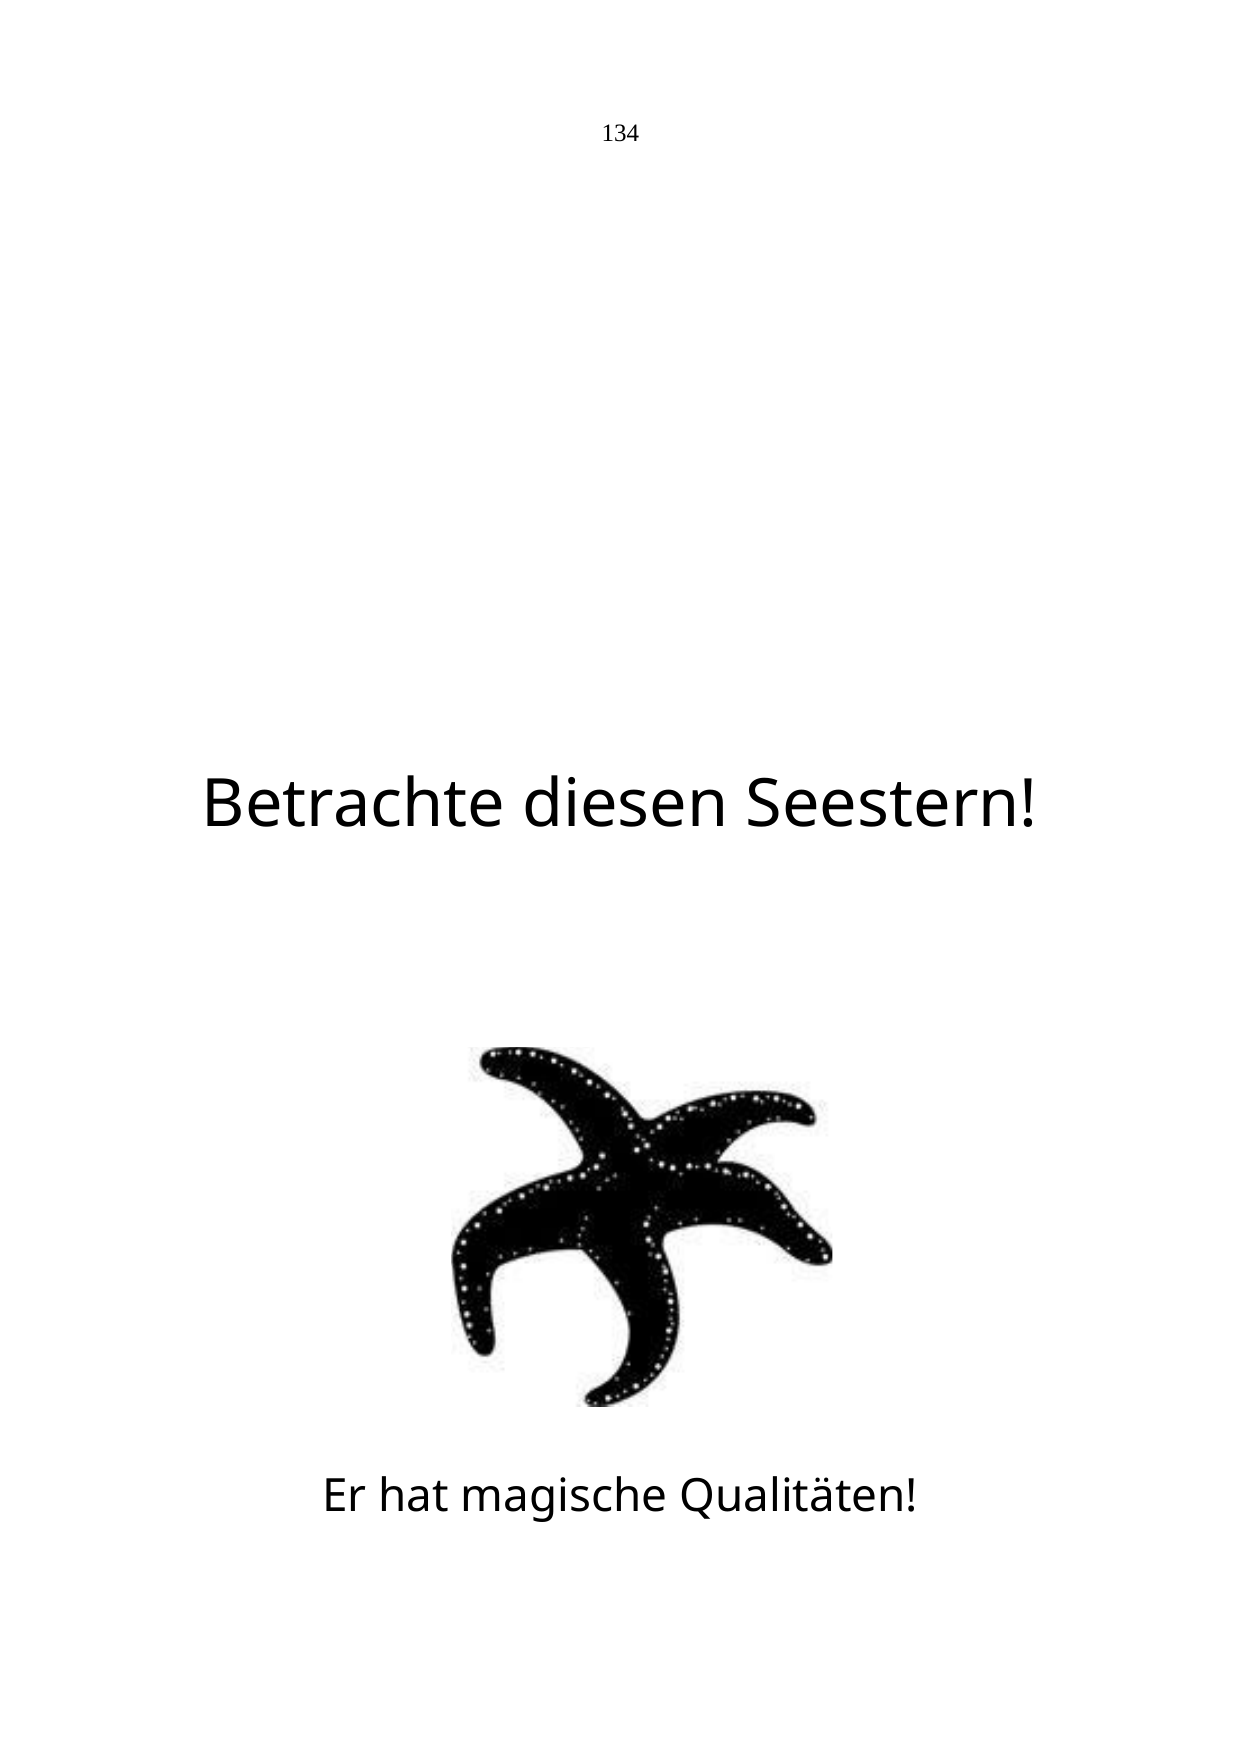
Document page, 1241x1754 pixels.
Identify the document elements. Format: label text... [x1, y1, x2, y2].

picture [451, 1047, 833, 1407]
text Betrachte diesen Seestern! [118, 755, 1122, 846]
text Er hat magische Qualitäten! [118, 1462, 1122, 1525]
